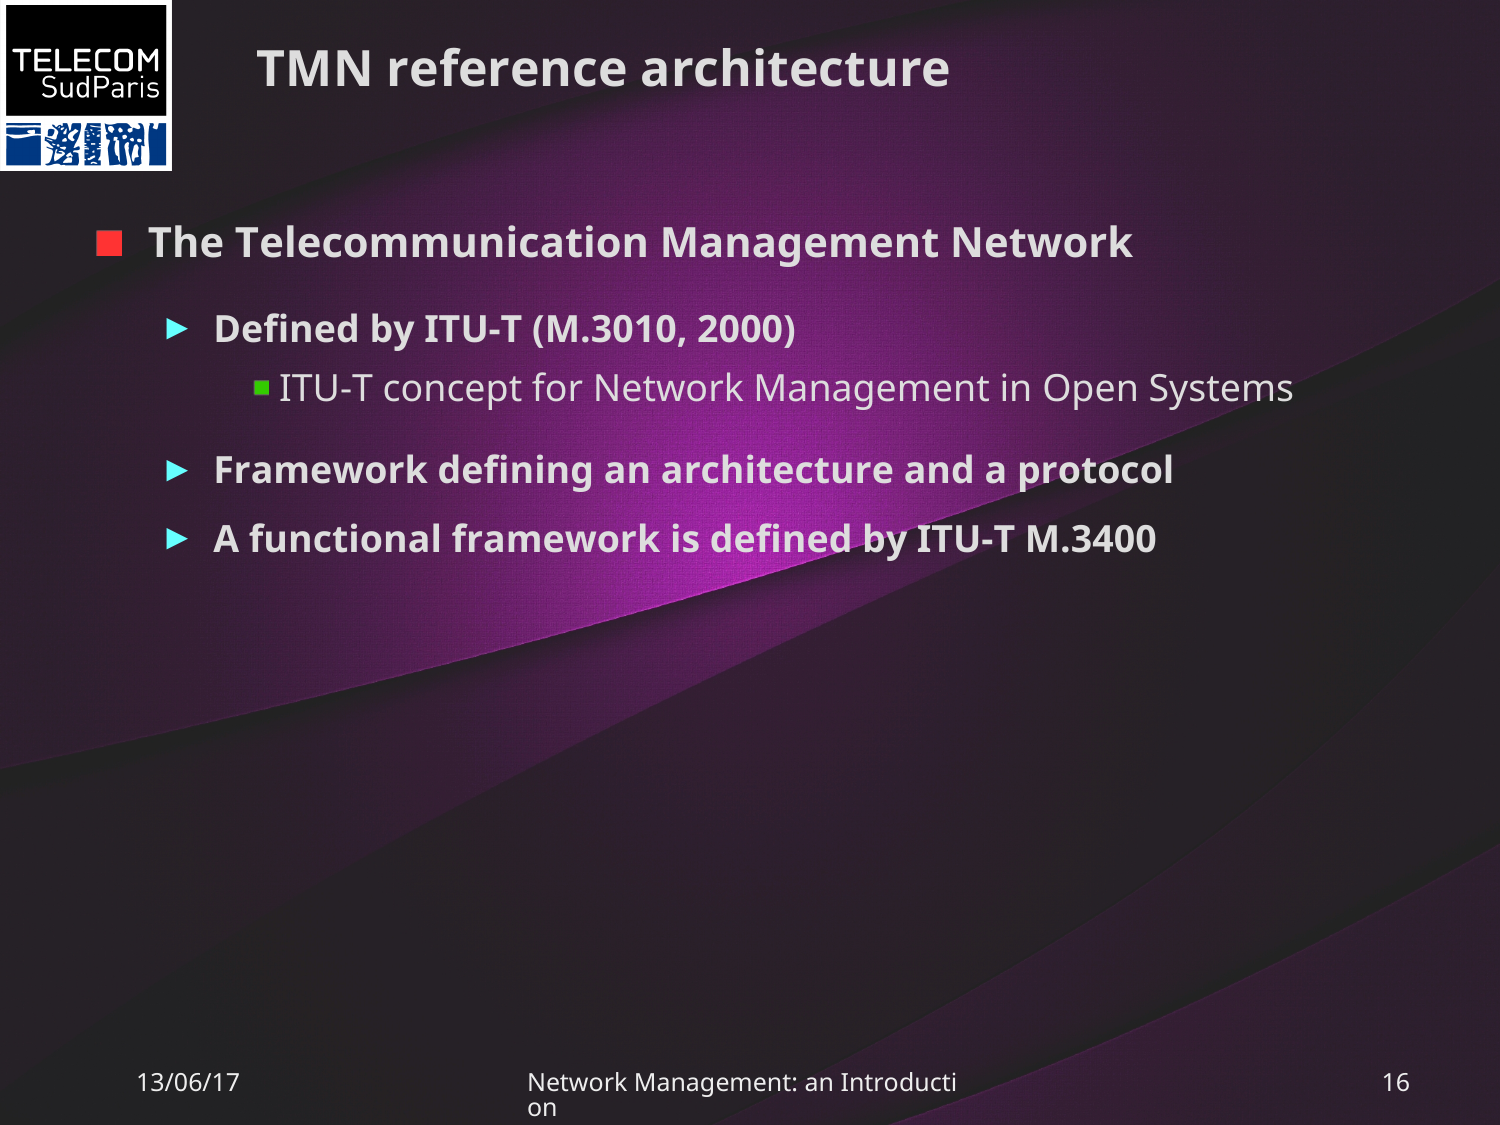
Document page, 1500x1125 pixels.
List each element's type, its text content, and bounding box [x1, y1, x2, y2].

list The Telecommunication Management Network Defined by ITU-T (M.3010, 2000) ITU-T concept for Network Management in Open Systems Framework defining an architecture and a protocol A functional framework is defined by ITU-T M.3400 [76, 207, 1427, 977]
picture [0, 0, 1500, 1125]
title TMN reference architecture [242, 7, 1436, 126]
